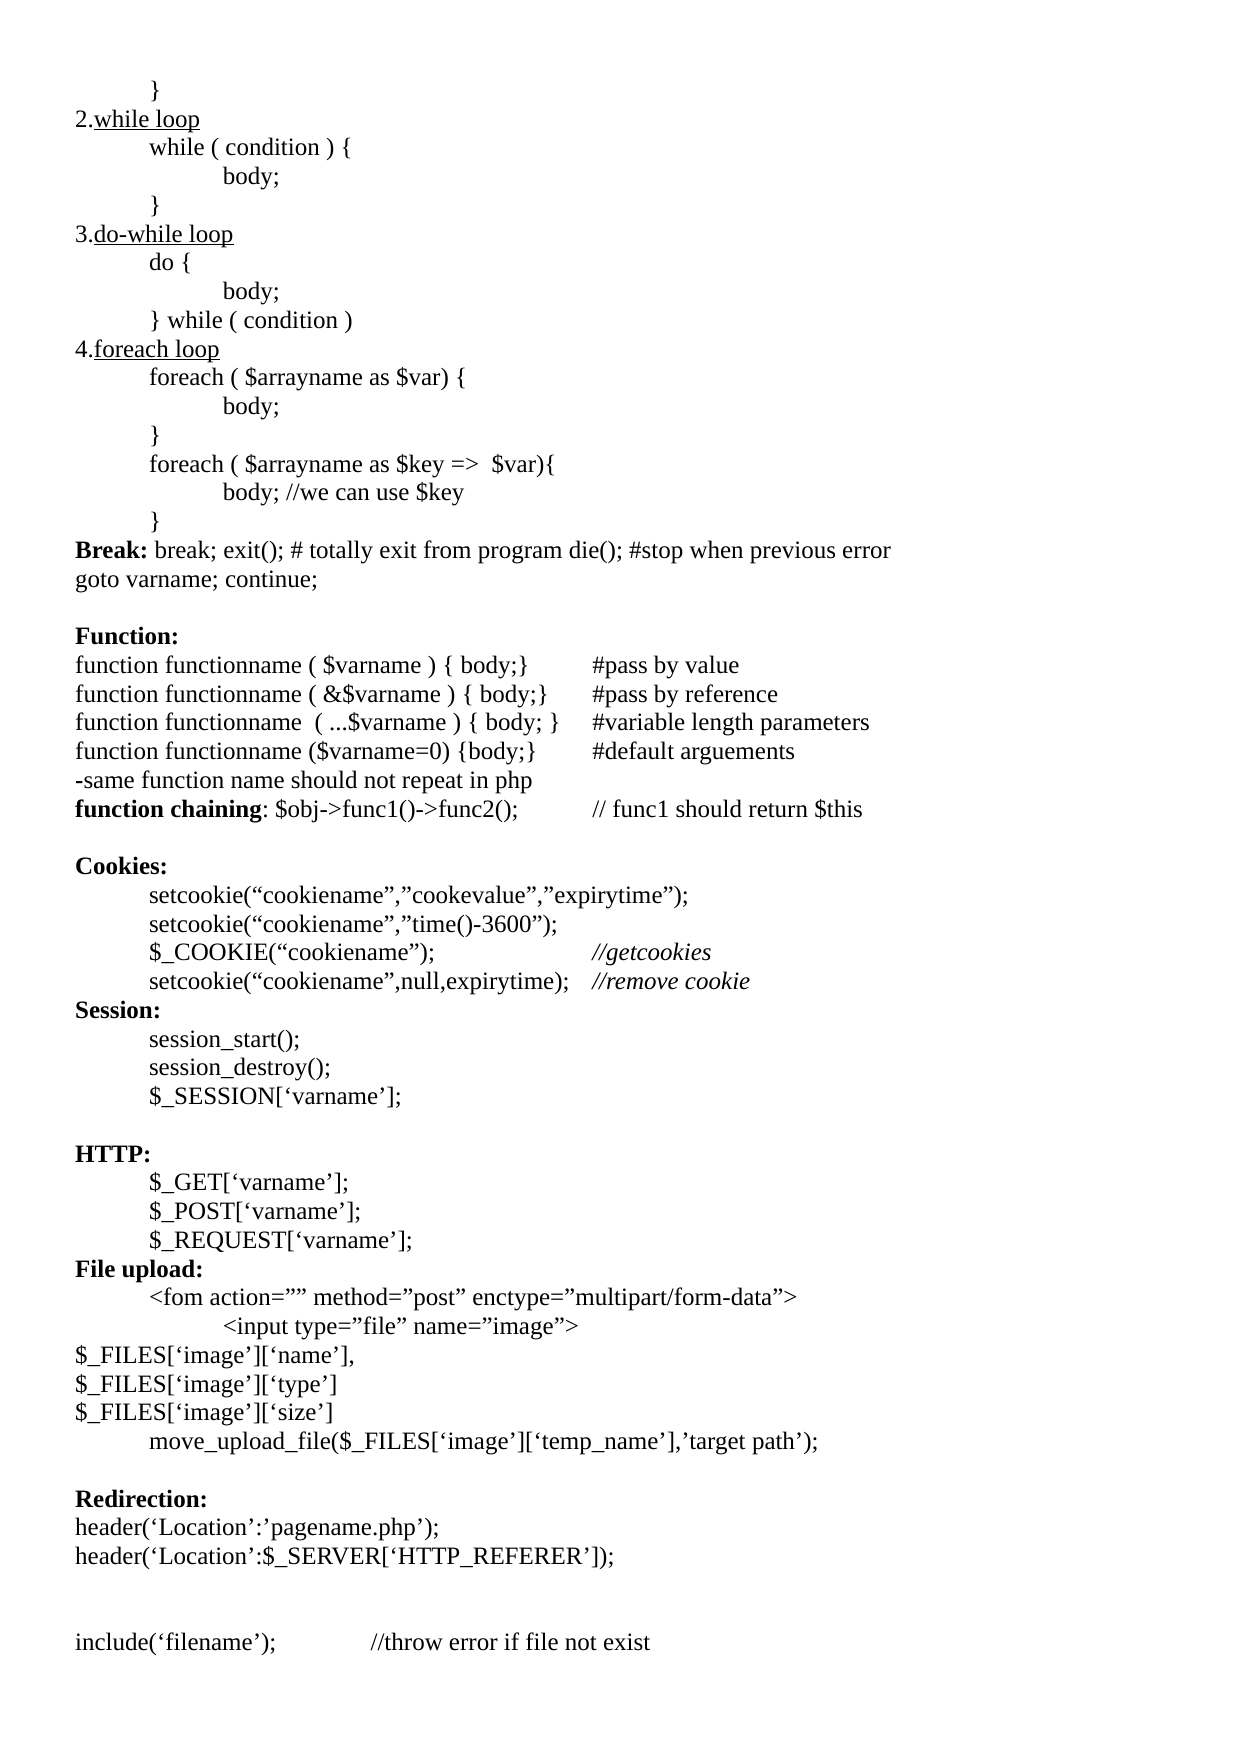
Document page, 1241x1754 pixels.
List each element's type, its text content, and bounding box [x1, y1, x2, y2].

text } [75, 75, 1165, 104]
text <input type=”file” name=”image”> [75, 1311, 1165, 1340]
text setcookie(“cookiename”,”time()-3600”); [75, 909, 1165, 937]
text body; [75, 276, 1165, 305]
text HTTP: [75, 1139, 1165, 1167]
text -same function name should not repeat in php [75, 765, 1165, 794]
text <fom action=”” method=”post” enctype=”multipart/form-data”> [75, 1282, 1165, 1311]
text $_SESSION[‘varname’]; [75, 1081, 1165, 1110]
text function functionname ( $varname ) { body;} #pass by value [75, 650, 1165, 679]
text } while ( condition ) [75, 305, 1165, 334]
text } [75, 420, 1165, 449]
text 3.do-while loop [75, 219, 1165, 247]
text move_upload_file($_FILES[‘image’][‘temp_name’],’target path’); [75, 1426, 1165, 1455]
text function chaining: $obj->func1()->func2(); // func1 should return $this [75, 794, 1165, 822]
text include(‘filename’); //throw error if file not exist [75, 1627, 1165, 1656]
text body; [75, 391, 1165, 420]
text } [75, 190, 1165, 219]
text File upload: [75, 1254, 1165, 1282]
text setcookie(“cookiename”,”cookevalue”,”expirytime”); [75, 880, 1165, 909]
text $_FILES[‘image’][‘type’] [75, 1369, 1165, 1397]
text session_destroy(); [75, 1052, 1165, 1081]
text $_FILES[‘image’][‘name’], [75, 1340, 1165, 1369]
text setcookie(“cookiename”,null,expirytime); //remove cookie [75, 966, 1165, 995]
text 2.while loop [75, 104, 1165, 132]
text Cookies: [75, 851, 1165, 880]
text body; [75, 161, 1165, 190]
text } [75, 506, 1165, 535]
text header(‘Location’:’pagename.php’); [75, 1512, 1165, 1541]
text function functionname ( &$varname ) { body;} #pass by reference [75, 679, 1165, 707]
text Redirection: [75, 1484, 1165, 1512]
text $_REQUEST[‘varname’]; [75, 1225, 1165, 1254]
text goto varname; continue; [75, 564, 1165, 592]
text function functionname ( ...$varname ) { body; } #variable length parameters [75, 707, 1165, 736]
text Function: [75, 621, 1165, 650]
text session_start(); [75, 1024, 1165, 1052]
text body; //we can use $key [75, 477, 1165, 506]
text $_GET[‘varname’]; [75, 1167, 1165, 1196]
text $_COOKIE(“cookiename”); //getcookies [75, 937, 1165, 966]
text foreach ( $arrayname as $var) { [75, 362, 1165, 391]
text while ( condition ) { [75, 132, 1165, 161]
text Break: break; exit(); # totally exit from program die(); #stop when previous error [75, 535, 1165, 564]
text Session: [75, 995, 1165, 1024]
text $_POST[‘varname’]; [75, 1196, 1165, 1225]
text function functionname ($varname=0) {body;} #default arguements [75, 736, 1165, 765]
text header(‘Location’:$_SERVER[‘HTTP_REFERER’]); [75, 1541, 1165, 1570]
text $_FILES[‘image’][‘size’] [75, 1397, 1165, 1426]
text foreach ( $arrayname as $key => $var){ [75, 449, 1165, 477]
text 4.foreach loop [75, 334, 1165, 362]
text do { [75, 247, 1165, 276]
